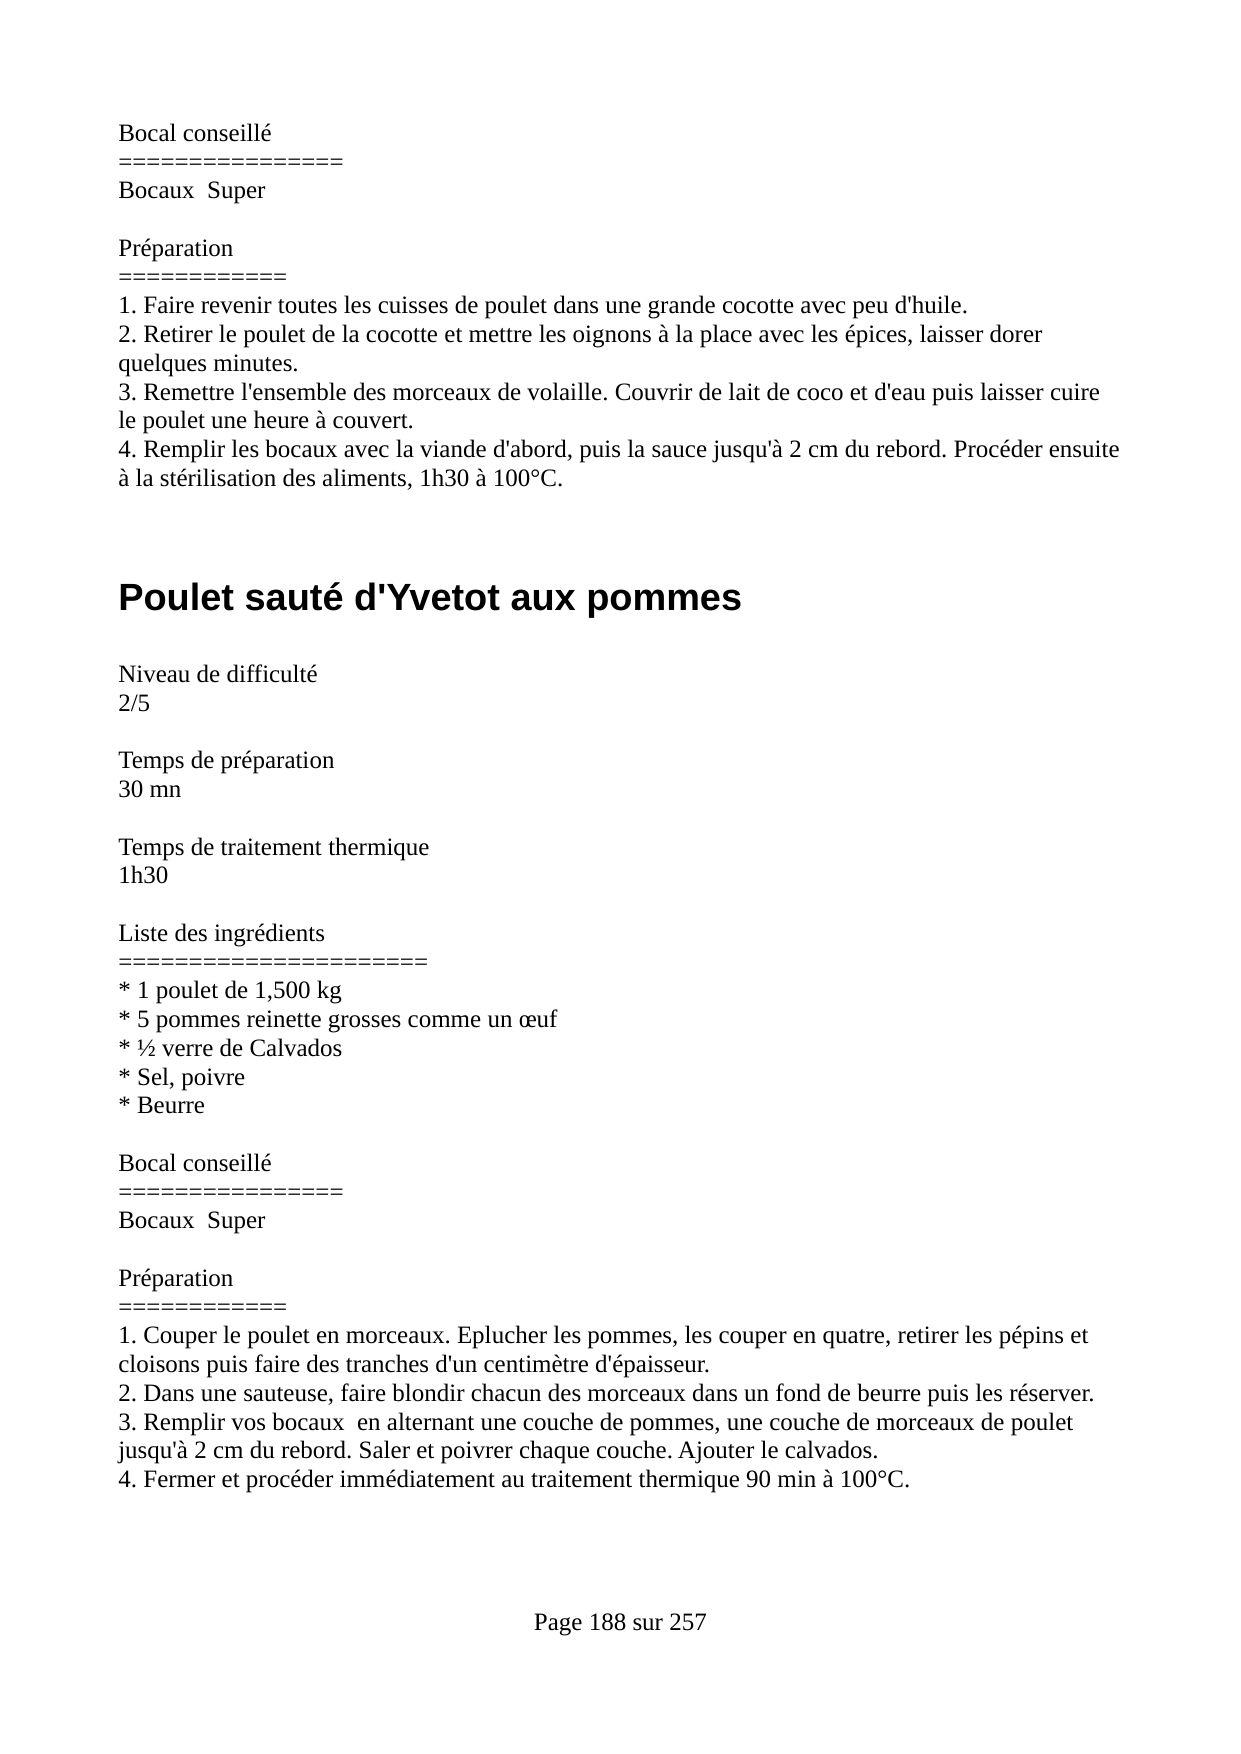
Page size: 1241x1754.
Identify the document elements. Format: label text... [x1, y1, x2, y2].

text 3. Remettre l'ensemble des morceaux de volaille. Couvrir de lait de coco et d'eau puis laisser cuire le poulet une heure à couvert. [118, 377, 1122, 434]
text 2. Retirer le poulet de la cocotte et mettre les oignons à la place avec les épices, laisser dorer quelques minutes. [118, 319, 1122, 377]
text 1h30 [118, 861, 1122, 889]
text Bocal conseillé [118, 1148, 1122, 1177]
text * ½ verre de Calvados [118, 1033, 1122, 1062]
text Bocaux Super [118, 176, 1122, 204]
text 4. Fermer et procéder immédiatement au traitement thermique 90 min à 100°C. [118, 1464, 1122, 1493]
text ====================== [118, 947, 1122, 976]
text Bocaux Super [118, 1206, 1122, 1234]
text 4. Remplir les bocaux avec la viande d'abord, puis la sauce jusqu'à 2 cm du rebord. Procéder ensuite à la stérilisation des aliments, 1h30 à 100°C. [118, 434, 1122, 492]
text Temps de préparation [118, 746, 1122, 774]
text ============ [118, 262, 1122, 291]
text Préparation [118, 1263, 1122, 1292]
text Bocal conseillé [118, 118, 1122, 147]
text 30 mn [118, 774, 1122, 803]
subtitle Poulet sauté d'Yvetot aux pommes [118, 574, 1122, 618]
text * Sel, poivre [118, 1062, 1122, 1091]
text 2. Dans une sauteuse, faire blondir chacun des morceaux dans un fond de beurre puis les réserver. [118, 1378, 1122, 1407]
text 1. Faire revenir toutes les cuisses de poulet dans une grande cocotte avec peu d'huile. [118, 291, 1122, 319]
text Préparation [118, 233, 1122, 262]
text ================ [118, 147, 1122, 176]
text * 5 pommes reinette grosses comme un œuf [118, 1004, 1122, 1033]
text Liste des ingrédients [118, 918, 1122, 947]
text ================ [118, 1177, 1122, 1206]
text Niveau de difficulté [118, 659, 1122, 688]
text * Beurre [118, 1091, 1122, 1119]
text 2/5 [118, 688, 1122, 717]
text 1. Couper le poulet en morceaux. Eplucher les pommes, les couper en quatre, retirer les pépins et cloisons puis faire des tranches d'un centimètre d'épaisseur. [118, 1321, 1122, 1378]
text * 1 poulet de 1,500 kg [118, 976, 1122, 1004]
text 3. Remplir vos bocaux en alternant une couche de pommes, une couche de morceaux de poulet jusqu'à 2 cm du rebord. Saler et poivrer chaque couche. Ajouter le calvados. [118, 1407, 1122, 1464]
text Temps de traitement thermique [118, 832, 1122, 861]
text ============ [118, 1292, 1122, 1321]
